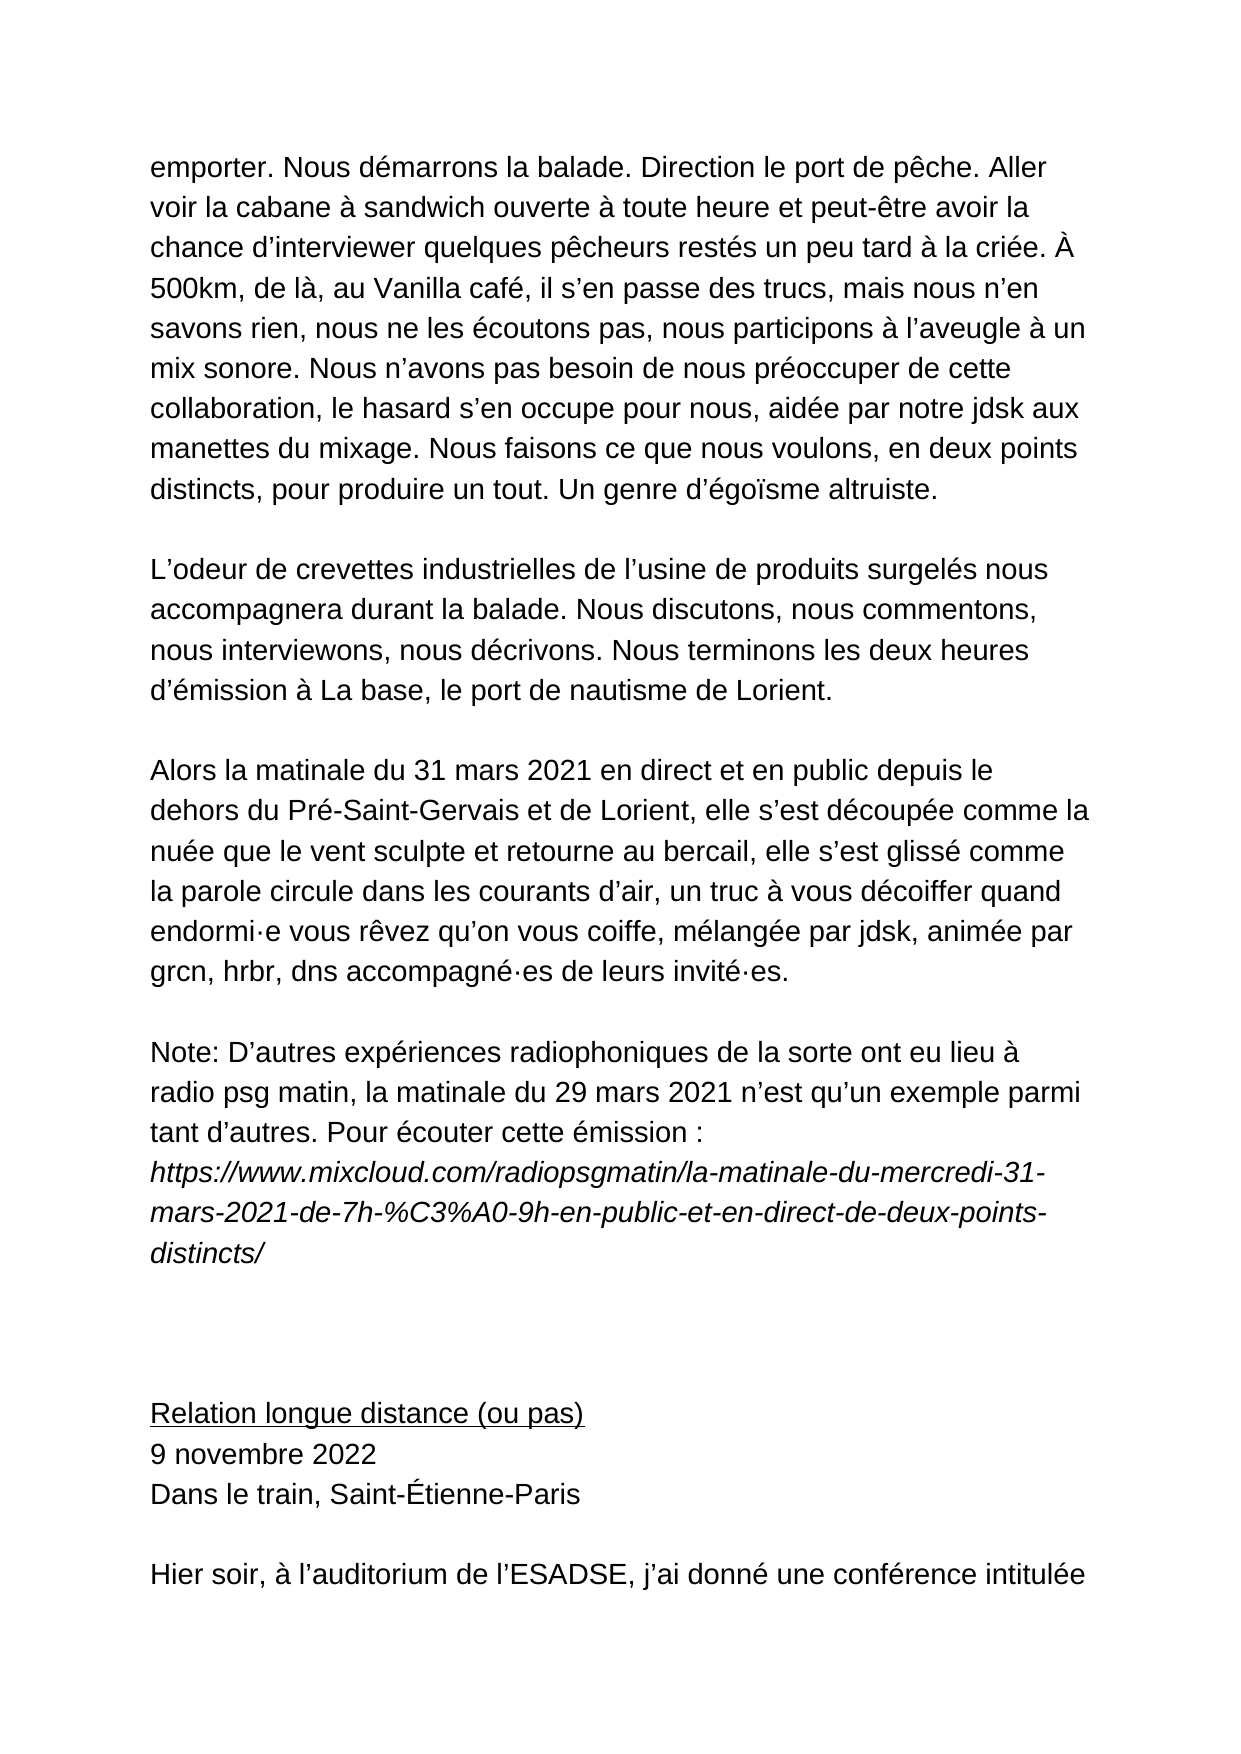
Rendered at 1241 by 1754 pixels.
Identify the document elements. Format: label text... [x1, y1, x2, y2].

text Relation longue distance (ou pas) [150, 1396, 1090, 1430]
text Note: D’autres expériences radiophoniques de la sorte ont eu lieu à radio psg matin, la matinale du 29 mars 2021 n’est qu’un exemple parmi tant d’autres. Pour écouter cette émission : https://www.mixcloud.com/radiopsgmatin/la-matinale-du-mercredi-31-mars-2021-de-7h-%C3%A0-9h-en-public-et-en-direct-de-deux-points-distincts/ [150, 1034, 1090, 1269]
text Alors la matinale du 31 mars 2021 en direct et en public depuis le dehors du Pré-Saint-Gervais et de Lorient, elle s’est découpée comme la nuée que le vent sculpte et retourne au bercail, elle s’est glissé comme la parole circule dans les courants d’air, un truc à vous décoiffer quand endormi·e vous rêvez qu’on vous coiffe, mélangée par jdsk, animée par grcn, hrbr, dns accompagné·es de leurs invité·es. [150, 753, 1090, 988]
text emporter. Nous démarrons la balade. Direction le port de pêche. Aller voir la cabane à sandwich ouverte à toute heure et peut-être avoir la chance d’interviewer quelques pêcheurs restés un peu tard à la criée. À 500km, de là, au Vanilla café, il s’en passe des trucs, mais nous n’en savons rien, nous ne les écoutons pas, nous participons à l’aveugle à un mix sonore. Nous n’avons pas besoin de nous préoccuper de cette collaboration, le hasard s’en occupe pour nous, aidée par notre jdsk aux manettes du mixage. Nous faisons ce que nous voulons, en deux points distincts, pour produire un tout. Un genre d’égoïsme altruiste. [150, 150, 1090, 505]
text L’odeur de crevettes industrielles de l’usine de produits surgelés nous accompagnera durant la balade. Nous discutons, nous commentons, nous interviewons, nous décrivons. Nous terminons les deux heures d’émission à La base, le port de nautisme de Lorient. [150, 552, 1090, 706]
text 9 novembre 2022 [150, 1437, 1090, 1470]
text Dans le train, Saint-Étienne-Paris [150, 1477, 1090, 1510]
text Hier soir, à l’auditorium de l’ESADSE, j’ai donné une conférence intitulée [150, 1557, 1090, 1591]
